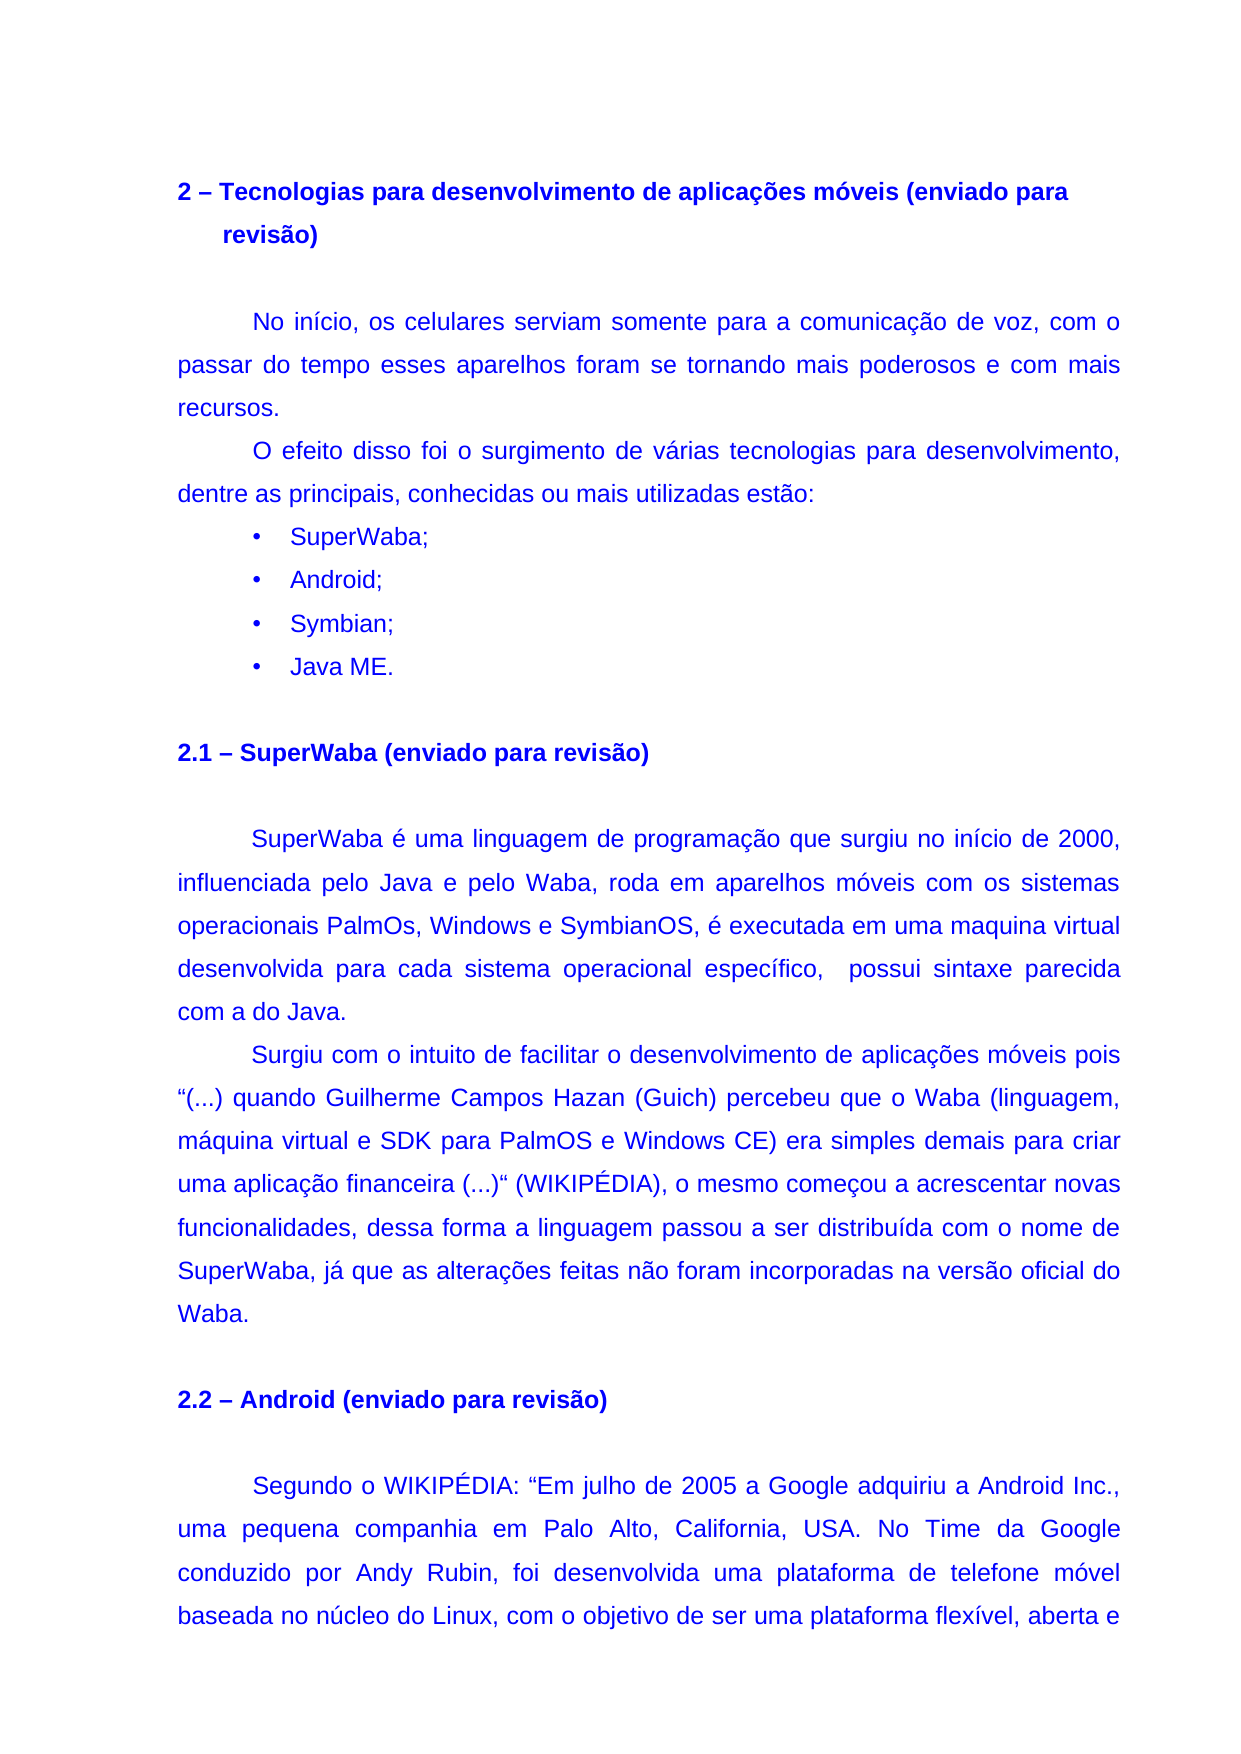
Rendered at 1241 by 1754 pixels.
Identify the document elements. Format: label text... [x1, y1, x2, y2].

subtitle 2.2 – Android (enviado para revisão) [177, 1385, 1122, 1414]
list Java ME. [252, 652, 1122, 681]
text O efeito disso foi o surgimento de várias tecnologias para desenvolvimento, dentre as principais, conhecidas ou mais utilizadas estão: [177, 436, 1122, 508]
list SuperWaba; [252, 522, 1122, 551]
text No início, os celulares serviam somente para a comunicação de voz, com o passar do tempo esses aparelhos foram se tornando mais poderosos e com mais recursos. [177, 307, 1122, 422]
text Segundo o WIKIPÉDIA: “Em julho de 2005 a Google adquiriu a Android Inc., uma pequena companhia em Palo Alto, California, USA. No Time da Google conduzido por Andy Rubin, foi desenvolvida uma plataforma de telefone móvel baseada no núcleo do Linux, com o objetivo de ser uma plataforma flexível, aberta e [177, 1471, 1122, 1629]
text Surgiu com o intuito de facilitar o desenvolvimento de aplicações móveis pois “(...) quando Guilherme Campos Hazan (Guich) percebeu que o Waba (linguagem, máquina virtual e SDK para PalmOS e Windows CE) era simples demais para criar uma aplicação financeira (...)“ (WIKIPÉDIA), o mesmo começou a acrescentar novas funcionalidades, dessa forma a linguagem passou a ser distribuída com o nome de SuperWaba, já que as alterações feitas não foram incorporadas na versão oficial do Waba. [177, 1040, 1122, 1328]
text SuperWaba é uma linguagem de programação que surgiu no início de 2000, influenciada pelo Java e pelo Waba, roda em aparelhos móveis com os sistemas operacionais PalmOs, Windows e SymbianOS, é executada em uma maquina virtual desenvolvida para cada sistema operacional específico, possui sintaxe parecida com a do Java. [177, 824, 1122, 1026]
list Android; [252, 565, 1122, 594]
subtitle 2.1 – SuperWaba (enviado para revisão) [177, 738, 1122, 767]
list Symbian; [252, 609, 1122, 637]
subtitle 2 – Tecnologias para desenvolvimento de aplicações móveis (enviado para revisão) [177, 177, 1122, 249]
